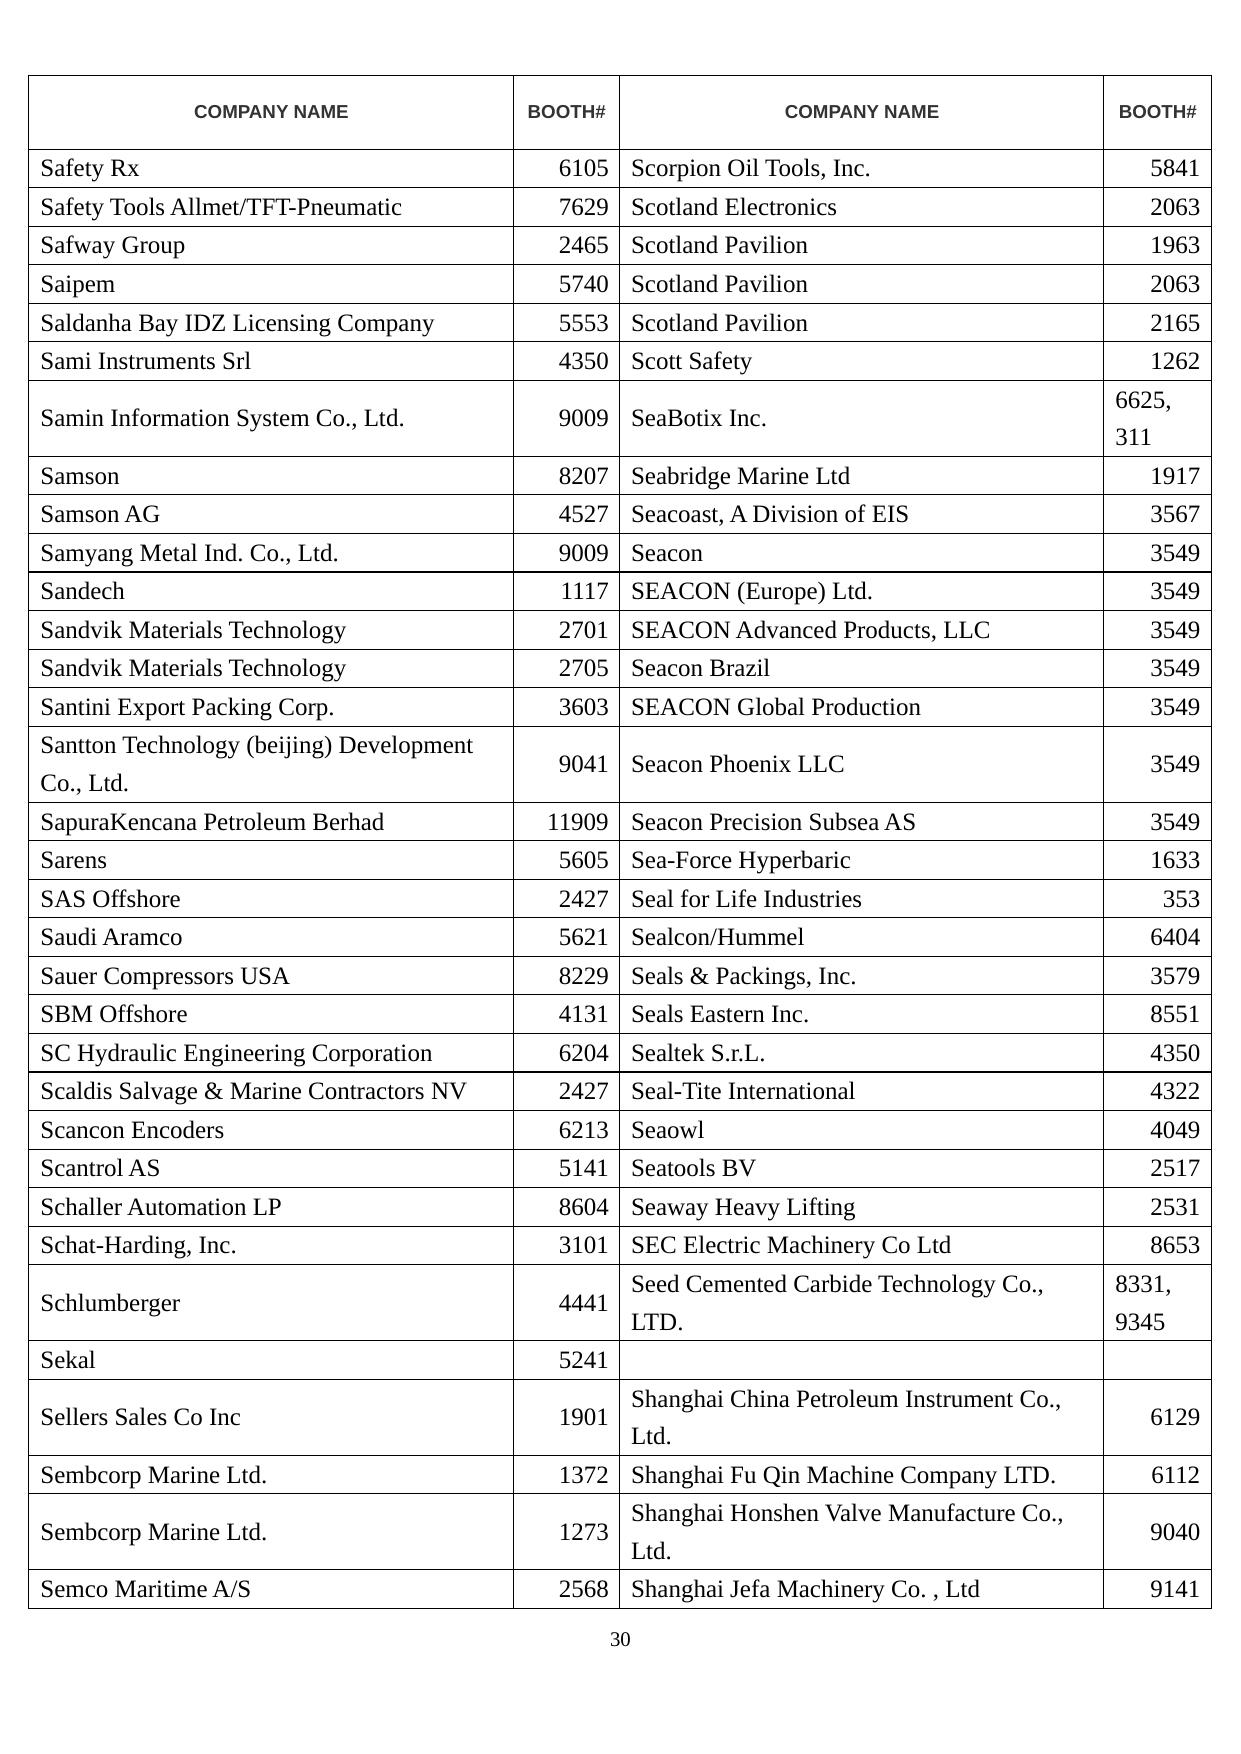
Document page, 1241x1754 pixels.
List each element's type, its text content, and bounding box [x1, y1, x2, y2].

table_cell 5141 [514, 1150, 619, 1187]
table_cell Safway Group [29, 227, 513, 264]
table_cell Scorpion Oil Tools, Inc. [620, 150, 1103, 187]
table_cell 2517 [1104, 1150, 1211, 1187]
table_cell 4131 [514, 995, 619, 1033]
table_cell 2063 [1104, 188, 1211, 226]
table_cell SEACON Advanced Products, LLC [620, 611, 1103, 648]
table_cell Semco Maritime A/S [29, 1570, 513, 1608]
table_cell SEACON Global Production [620, 688, 1103, 726]
table_cell SBM Offshore [29, 995, 513, 1033]
table_cell Seabridge Marine Ltd [620, 457, 1103, 494]
table_cell [620, 1341, 1103, 1379]
table_cell Seals & Packings, Inc. [620, 957, 1103, 994]
table_cell 4350 [1104, 1034, 1211, 1071]
table_cell Seal-Tite International [620, 1073, 1103, 1110]
table_cell Samson [29, 457, 513, 494]
table_header BOOTH# [1104, 76, 1211, 148]
table_cell Seacon Precision Subsea AS [620, 803, 1103, 840]
table_cell 9041 [514, 727, 619, 802]
table_cell Seaway Heavy Lifting [620, 1188, 1103, 1226]
table_cell Santton Technology (beijing) Development Co., Ltd. [29, 727, 513, 802]
table_cell SapuraKencana Petroleum Berhad [29, 803, 513, 840]
table_header COMPANY NAME [29, 76, 513, 148]
table_cell 2063 [1104, 265, 1211, 303]
table_cell Shanghai Jefa Machinery Co. , Ltd [620, 1570, 1103, 1608]
table_cell 2427 [514, 1073, 619, 1110]
table_cell SAS Offshore [29, 880, 513, 917]
table_cell 6112 [1104, 1456, 1211, 1493]
table_cell 4441 [514, 1265, 619, 1340]
table_cell 5241 [514, 1341, 619, 1379]
table_cell 1372 [514, 1456, 619, 1493]
table_cell 9009 [514, 381, 619, 456]
table_cell 2427 [514, 880, 619, 917]
table_cell Scaldis Salvage & Marine Contractors NV [29, 1073, 513, 1110]
table_cell 5605 [514, 841, 619, 879]
table_cell 3567 [1104, 495, 1211, 533]
table_cell 7629 [514, 188, 619, 226]
table_header COMPANY NAME [620, 76, 1103, 148]
table_cell 3549 [1104, 727, 1211, 802]
table_cell Sami Instruments Srl [29, 342, 513, 380]
table_cell Sandech [29, 573, 513, 610]
table_cell 8331, 9345 [1104, 1265, 1211, 1340]
table_cell 5740 [514, 265, 619, 303]
table_cell SC Hydraulic Engineering Corporation [29, 1034, 513, 1071]
table_cell 1917 [1104, 457, 1211, 494]
table_cell 6105 [514, 150, 619, 187]
table_cell Seatools BV [620, 1150, 1103, 1187]
table_cell Shanghai China Petroleum Instrument Co., Ltd. [620, 1380, 1103, 1455]
table_cell 3549 [1104, 803, 1211, 840]
table_cell Samson AG [29, 495, 513, 533]
table_cell Sealcon/Hummel [620, 918, 1103, 956]
table_cell Saudi Aramco [29, 918, 513, 956]
table_cell Sea-Force Hyperbaric [620, 841, 1103, 879]
table_cell Schat-Harding, Inc. [29, 1227, 513, 1264]
table_cell Shanghai Fu Qin Machine Company LTD. [620, 1456, 1103, 1493]
table_cell 3579 [1104, 957, 1211, 994]
table_cell Seals Eastern Inc. [620, 995, 1103, 1033]
table_cell SEC Electric Machinery Co Ltd [620, 1227, 1103, 1264]
table_cell Sarens [29, 841, 513, 879]
table_cell 9141 [1104, 1570, 1211, 1608]
table_cell Seed Cemented Carbide Technology Co., LTD. [620, 1265, 1103, 1340]
table_cell 9009 [514, 534, 619, 571]
table_cell 2165 [1104, 304, 1211, 341]
table_cell Sauer Compressors USA [29, 957, 513, 994]
table_cell Shanghai Honshen Valve Manufacture Co., Ltd. [620, 1494, 1103, 1569]
table_cell 4049 [1104, 1111, 1211, 1148]
table_cell 5553 [514, 304, 619, 341]
table_cell Sandvik Materials Technology [29, 611, 513, 648]
table_cell Sellers Sales Co Inc [29, 1380, 513, 1455]
table_cell [1104, 1341, 1211, 1379]
table_cell Scotland Electronics [620, 188, 1103, 226]
table_cell 6213 [514, 1111, 619, 1148]
table_cell Scancon Encoders [29, 1111, 513, 1148]
table_cell 3549 [1104, 611, 1211, 648]
table_cell 8551 [1104, 995, 1211, 1033]
table_cell 8653 [1104, 1227, 1211, 1264]
table_cell Saipem [29, 265, 513, 303]
table_cell 2701 [514, 611, 619, 648]
table_cell 6204 [514, 1034, 619, 1071]
table_cell 6129 [1104, 1380, 1211, 1455]
table_cell 3549 [1104, 650, 1211, 687]
table_cell 6404 [1104, 918, 1211, 956]
table_cell Sembcorp Marine Ltd. [29, 1494, 513, 1569]
table_cell 353 [1104, 880, 1211, 917]
table_cell 8229 [514, 957, 619, 994]
table_cell 5621 [514, 918, 619, 956]
table_cell Sealtek S.r.L. [620, 1034, 1103, 1071]
table_cell 1901 [514, 1380, 619, 1455]
table_cell Sandvik Materials Technology [29, 650, 513, 687]
table_cell 3101 [514, 1227, 619, 1264]
table_cell Schaller Automation LP [29, 1188, 513, 1226]
table_cell 11909 [514, 803, 619, 840]
table_cell 1262 [1104, 342, 1211, 380]
table_cell 2531 [1104, 1188, 1211, 1226]
table_cell Sekal [29, 1341, 513, 1379]
table_cell 3549 [1104, 688, 1211, 726]
table_cell Seal for Life Industries [620, 880, 1103, 917]
table_cell Santini Export Packing Corp. [29, 688, 513, 726]
table_cell Seacon [620, 534, 1103, 571]
table_cell Scott Safety [620, 342, 1103, 380]
table_cell Samyang Metal Ind. Co., Ltd. [29, 534, 513, 571]
table_cell Scotland Pavilion [620, 265, 1103, 303]
table_cell Scotland Pavilion [620, 227, 1103, 264]
table_cell Scotland Pavilion [620, 304, 1103, 341]
table_cell 4322 [1104, 1073, 1211, 1110]
table_cell Seacoast, A Division of EIS [620, 495, 1103, 533]
table_cell Saldanha Bay IDZ Licensing Company [29, 304, 513, 341]
table_cell Scantrol AS [29, 1150, 513, 1187]
table_cell 3549 [1104, 573, 1211, 610]
table_cell 1117 [514, 573, 619, 610]
table_header BOOTH# [514, 76, 619, 148]
table_cell Seacon Brazil [620, 650, 1103, 687]
table_cell 2465 [514, 227, 619, 264]
table_cell 1633 [1104, 841, 1211, 879]
table_cell Samin Information System Co., Ltd. [29, 381, 513, 456]
table_cell SeaBotix Inc. [620, 381, 1103, 456]
table_cell 2568 [514, 1570, 619, 1608]
table_cell 9040 [1104, 1494, 1211, 1569]
table_cell 6625, 311 [1104, 381, 1211, 456]
table_cell 5841 [1104, 150, 1211, 187]
table_cell Schlumberger [29, 1265, 513, 1340]
table_cell Sembcorp Marine Ltd. [29, 1456, 513, 1493]
table_cell 1273 [514, 1494, 619, 1569]
table_cell SEACON (Europe) Ltd. [620, 573, 1103, 610]
table_cell 8604 [514, 1188, 619, 1226]
table_cell 1963 [1104, 227, 1211, 264]
table_cell 4527 [514, 495, 619, 533]
table_cell Seacon Phoenix LLC [620, 727, 1103, 802]
table_cell Safety Tools Allmet/TFT-Pneumatic [29, 188, 513, 226]
table_cell Safety Rx [29, 150, 513, 187]
table_cell Seaowl [620, 1111, 1103, 1148]
table_cell 3549 [1104, 534, 1211, 571]
table_cell 8207 [514, 457, 619, 494]
table_cell 3603 [514, 688, 619, 726]
table_cell 2705 [514, 650, 619, 687]
table_cell 4350 [514, 342, 619, 380]
